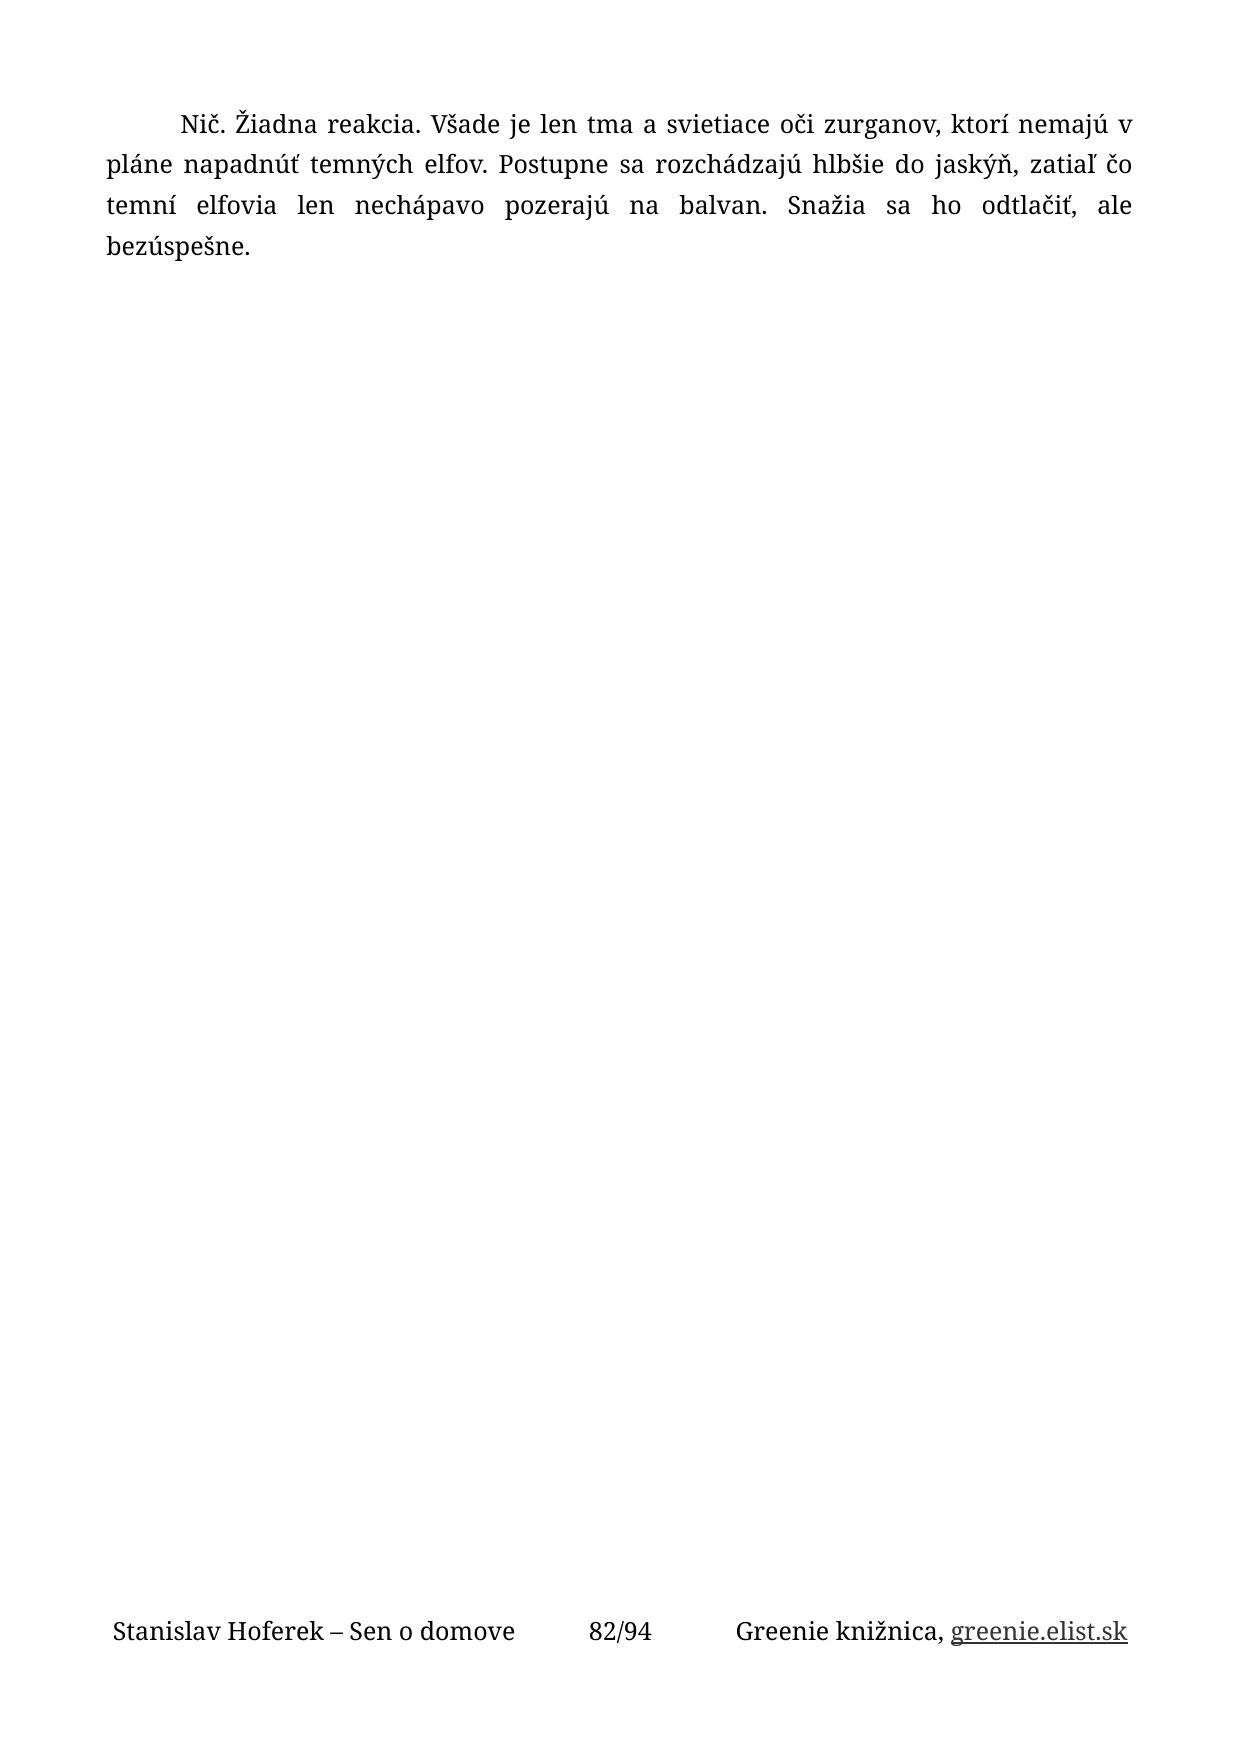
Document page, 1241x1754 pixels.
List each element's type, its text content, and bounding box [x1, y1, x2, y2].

text Nič. Žiadna reakcia. Všade je len tma a svietiace oči zurganov, ktorí nemajú v pláne napadnúť temných elfov. Postupne sa rozchádzajú hlbšie do jaskýň, zatiaľ čo temní elfovia len nechápavo pozerajú na balvan. Snažia sa ho odtlačiť, ale bezúspešne. [106, 106, 1134, 263]
